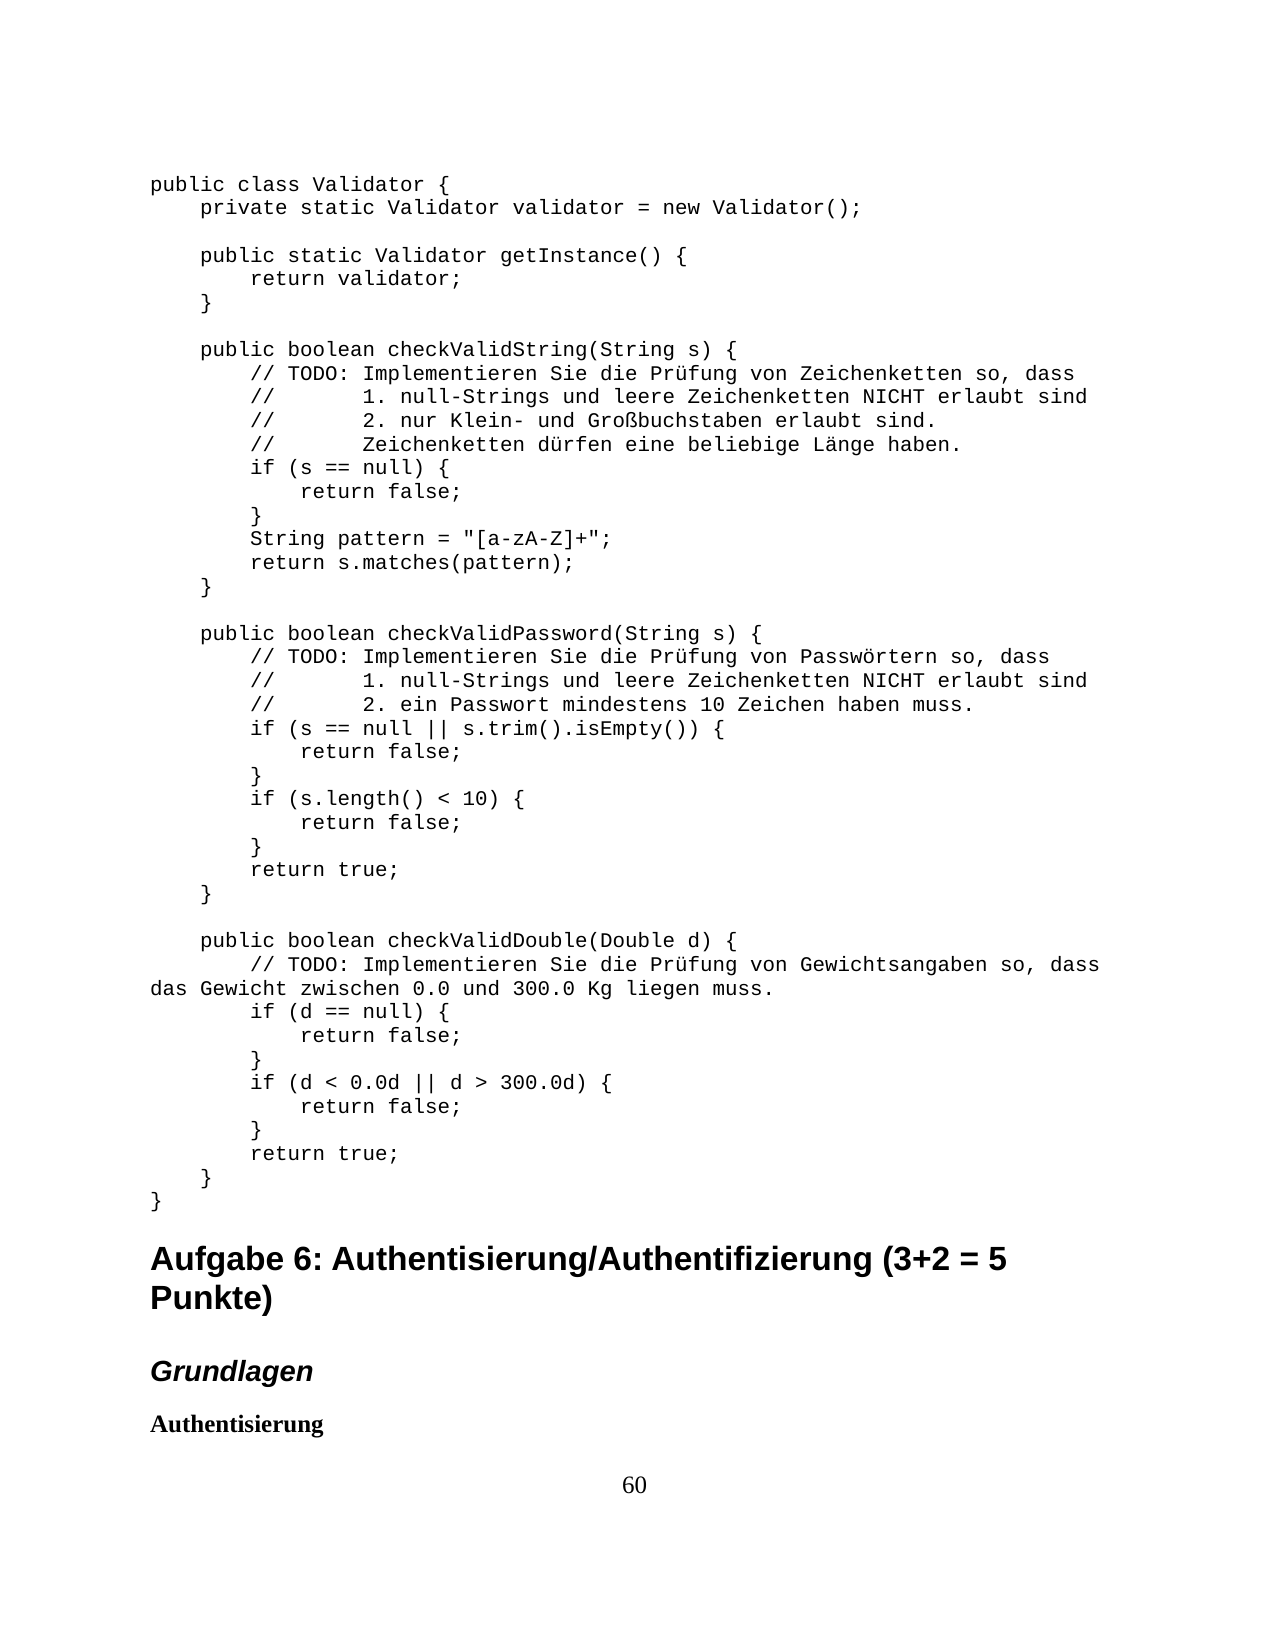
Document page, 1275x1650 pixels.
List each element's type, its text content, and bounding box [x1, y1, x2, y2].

text String pattern = "[a-zA-Z]+"; [150, 528, 1125, 552]
text return s.matches(pattern); [150, 552, 1125, 576]
text public boolean checkValidDouble(Double d) { [150, 930, 1125, 954]
text // TODO: Implementieren Sie die Prüfung von Gewichtsangaben so, dass das Gewicht zwischen 0.0 und 300.0 Kg liegen muss. [150, 954, 1125, 1001]
text return true; [150, 1143, 1125, 1167]
text } [150, 576, 1125, 599]
text return validator; [150, 268, 1125, 292]
text } [150, 836, 1125, 859]
text if (s == null || s.trim().isEmpty()) { [150, 717, 1125, 741]
text // TODO: Implementieren Sie die Prüfung von Zeichenketten so, dass [150, 363, 1125, 386]
text return false; [150, 812, 1125, 836]
text return false; [150, 1025, 1125, 1048]
text } [150, 292, 1125, 316]
text return false; [150, 481, 1125, 505]
text } [150, 505, 1125, 528]
text public boolean checkValidString(String s) { [150, 339, 1125, 363]
subtitle Aufgabe 6: Authentisierung/Authentifizierung (3+2 = 5 Punkte) [150, 1239, 1125, 1316]
text } [150, 765, 1125, 788]
text // 1. null-Strings und leere Zeichenketten NICHT erlaubt sind [150, 386, 1125, 410]
text private static Validator validator = new Validator(); [150, 197, 1125, 221]
text public boolean checkValidPassword(String s) { [150, 623, 1125, 647]
text return false; [150, 1096, 1125, 1119]
text } [150, 1190, 1125, 1214]
text if (s.length() < 10) { [150, 788, 1125, 812]
text } [150, 883, 1125, 907]
text // 1. null-Strings und leere Zeichenketten NICHT erlaubt sind [150, 670, 1125, 694]
text } [150, 1119, 1125, 1143]
text // Zeichenketten dürfen eine beliebige Länge haben. [150, 434, 1125, 457]
text if (d < 0.0d || d > 300.0d) { [150, 1072, 1125, 1096]
text public class Validator { [150, 174, 1125, 197]
text } [150, 1048, 1125, 1072]
text // 2. nur Klein- und Großbuchstaben erlaubt sind. [150, 410, 1125, 434]
text return true; [150, 859, 1125, 883]
subtitle Grundlagen [150, 1354, 1125, 1387]
text public static Validator getInstance() { [150, 244, 1125, 268]
text // TODO: Implementieren Sie die Prüfung von Passwörtern so, dass [150, 647, 1125, 670]
text if (s == null) { [150, 457, 1125, 481]
text // 2. ein Passwort mindestens 10 Zeichen haben muss. [150, 694, 1125, 717]
text } [150, 1167, 1125, 1190]
text if (d == null) { [150, 1001, 1125, 1025]
text Authentisierung [150, 1409, 1125, 1438]
text return false; [150, 741, 1125, 765]
